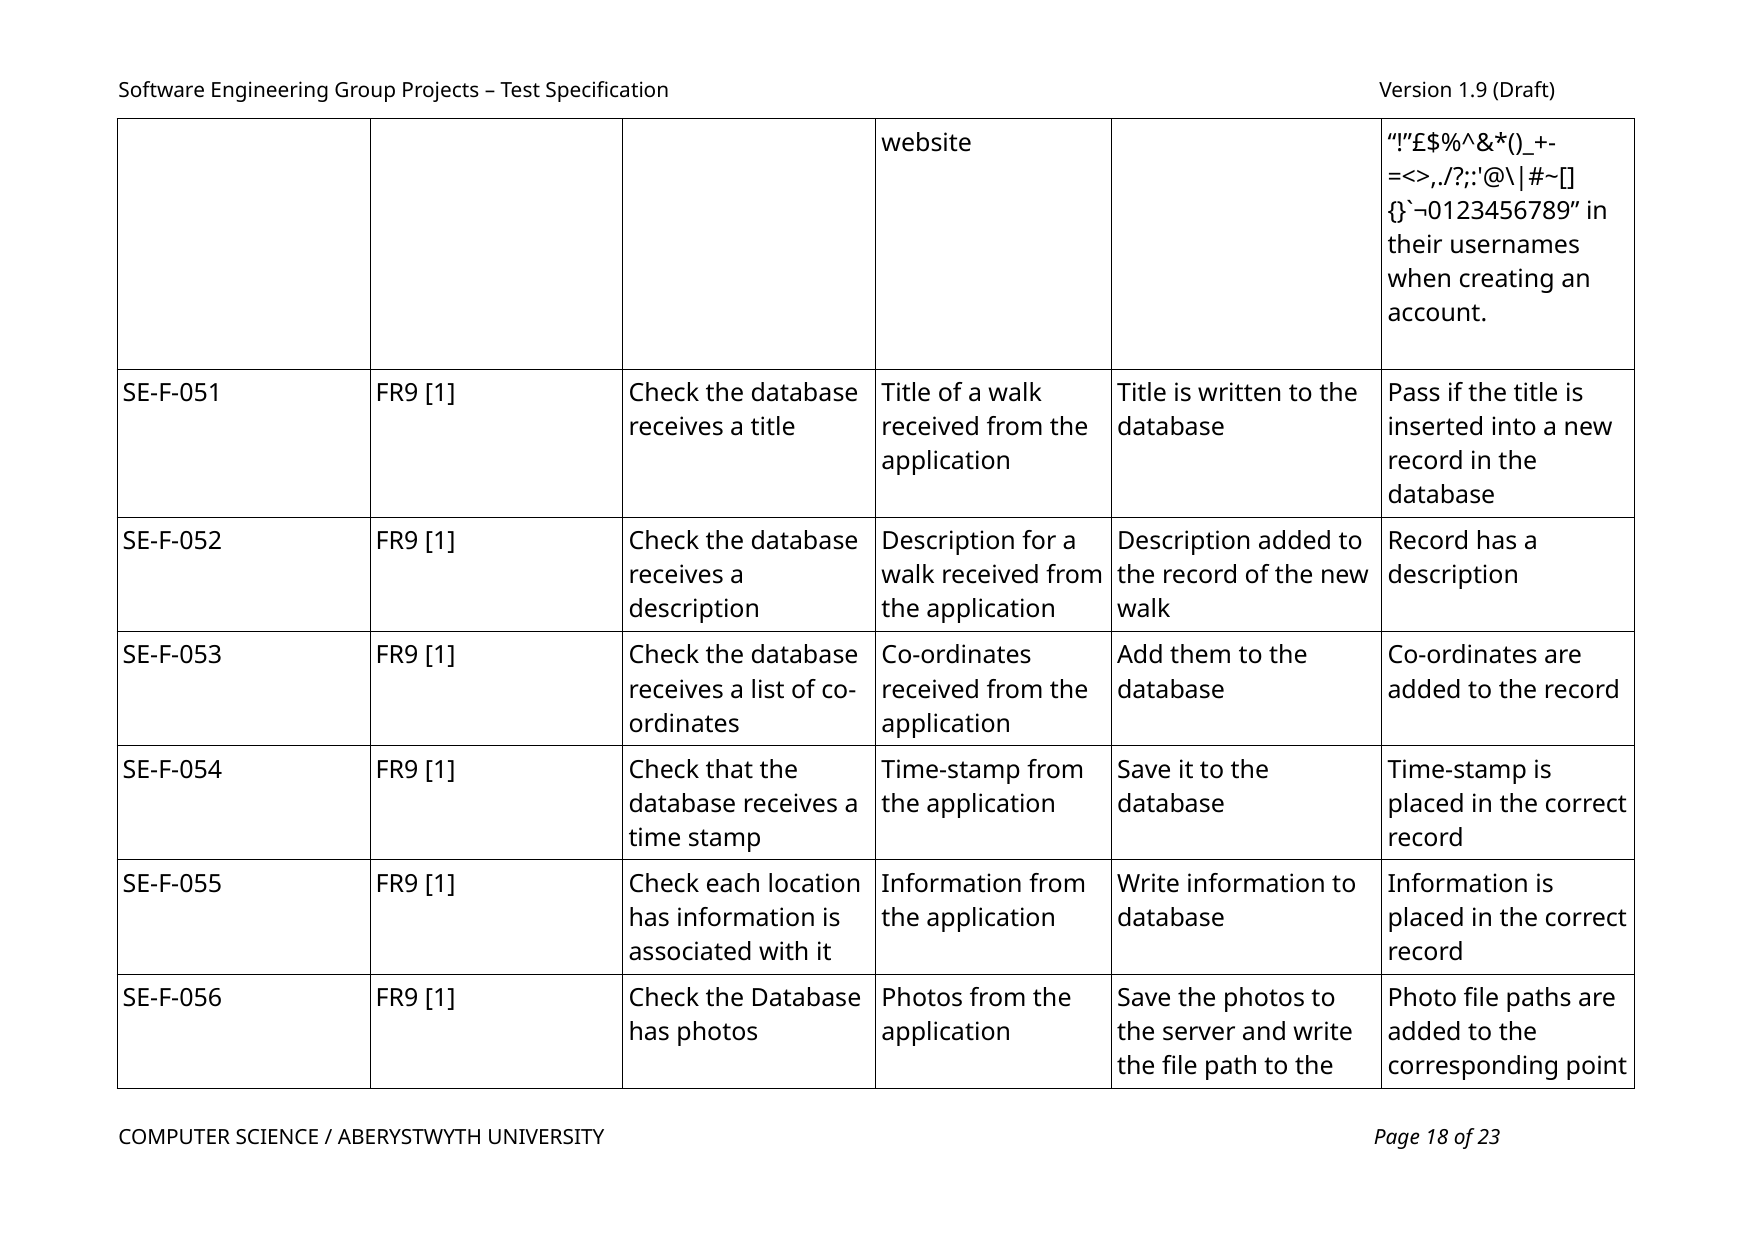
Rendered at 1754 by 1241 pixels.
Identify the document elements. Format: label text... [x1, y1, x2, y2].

table_cell Title of a walk received from the application [876, 370, 1111, 517]
table_cell Photo file paths are added to the corresponding point [1382, 975, 1634, 1088]
table_cell Record has a description [1382, 518, 1634, 631]
table_cell SE-F-056 [118, 975, 370, 1088]
table_cell Title is written to the database [1112, 370, 1381, 517]
table_cell website [876, 119, 1111, 368]
table_cell Information is placed in the correct record [1382, 860, 1634, 973]
table_cell FR9 [1] [371, 860, 622, 973]
table_cell Co-ordinates are added to the record [1382, 632, 1634, 745]
table_cell Time-stamp is placed in the correct record [1382, 746, 1634, 859]
table_cell FR9 [1] [371, 370, 622, 517]
table_cell FR9 [1] [371, 518, 622, 631]
table_cell FR9 [1] [371, 975, 622, 1088]
table_cell Add them to the database [1112, 632, 1381, 745]
table_cell FR9 [1] [371, 746, 622, 859]
table_cell Time-stamp from the application [876, 746, 1111, 859]
table_cell [623, 119, 875, 368]
table_cell Check the database receives a list of co-ordinates [623, 632, 875, 745]
table_cell Write information to database [1112, 860, 1381, 973]
table_cell [118, 119, 370, 368]
table_cell Co-ordinates received from the application [876, 632, 1111, 745]
table_cell FR9 [1] [371, 632, 622, 745]
table_cell SE-F-055 [118, 860, 370, 973]
table_cell Information from the application [876, 860, 1111, 973]
table_cell SE-F-051 [118, 370, 370, 517]
table_cell Description for a walk received from the application [876, 518, 1111, 631]
table_cell Save the photos to the server and write the file path to the [1112, 975, 1381, 1088]
table_cell [371, 119, 622, 368]
table_cell Save it to the database [1112, 746, 1381, 859]
table_cell Check the Database has photos [623, 975, 875, 1088]
table_cell Check that the database receives a time stamp [623, 746, 875, 859]
table_cell Check the database receives a title [623, 370, 875, 517]
table_cell Description added to the record of the new walk [1112, 518, 1381, 631]
table_cell Photos from the application [876, 975, 1111, 1088]
table_cell SE-F-052 [118, 518, 370, 631]
table_cell Check each location has information is associated with it [623, 860, 875, 973]
table_cell SE-F-054 [118, 746, 370, 859]
table_cell “!”£$%^&*()_+-=<>,./?;:'@\|#~[]{}`¬0123456789” in their usernames when creating an account. [1382, 119, 1634, 368]
table_cell [1112, 119, 1381, 368]
table_cell Pass if the title is inserted into a new record in the database [1382, 370, 1634, 517]
table_cell Check the database receives a description [623, 518, 875, 631]
table_cell SE-F-053 [118, 632, 370, 745]
